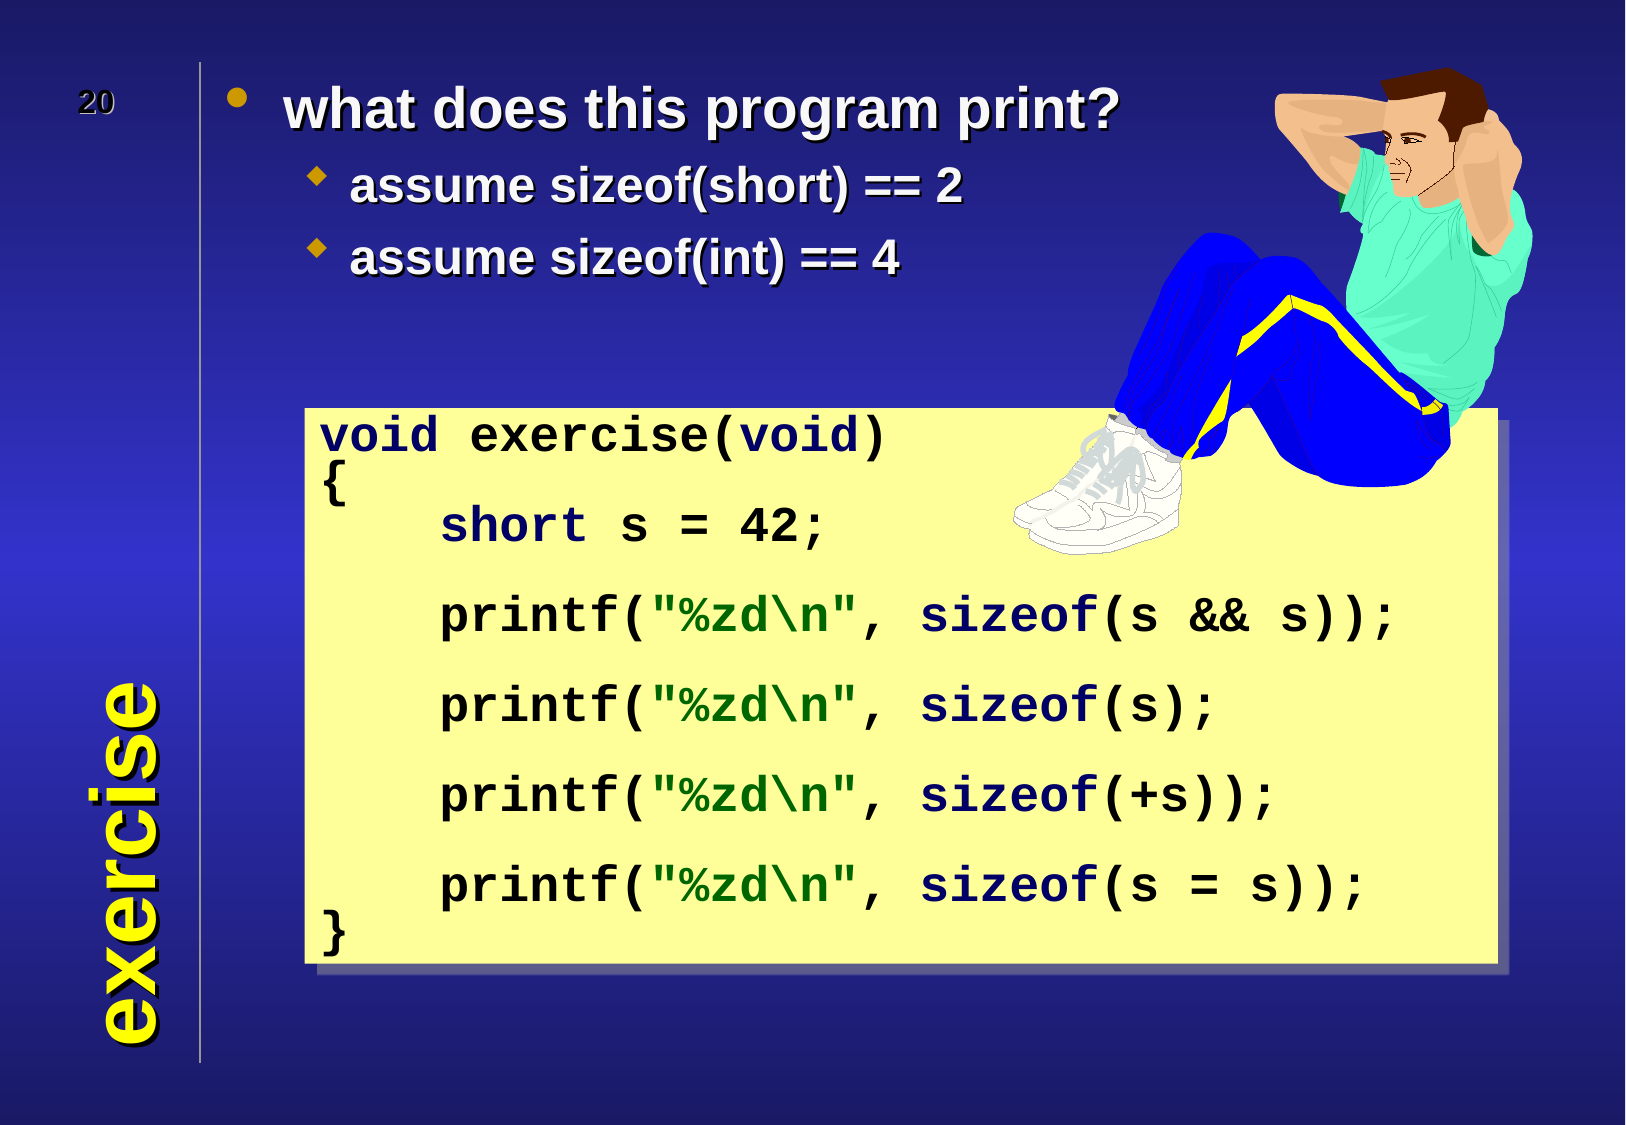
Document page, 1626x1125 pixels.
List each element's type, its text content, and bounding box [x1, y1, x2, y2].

text_box [1013, 67, 1533, 554]
text_box [1136, 466, 1140, 483]
title exercise [50, 187, 188, 1063]
text_box [1103, 449, 1109, 464]
text_box void exercise(void) { short s = 42; printf("%zd\n", sizeof(s && s)); printf("%zd\n", sizeof(s); printf("%zd\n", sizeof(+s)); printf("%zd\n", sizeof(s = s)); } [304, 408, 1498, 964]
text_box [1248, 378, 1317, 476]
list what does this program print? assume sizeof(short) == 2 assume sizeof(int) == 4 [212, 62, 1593, 1063]
